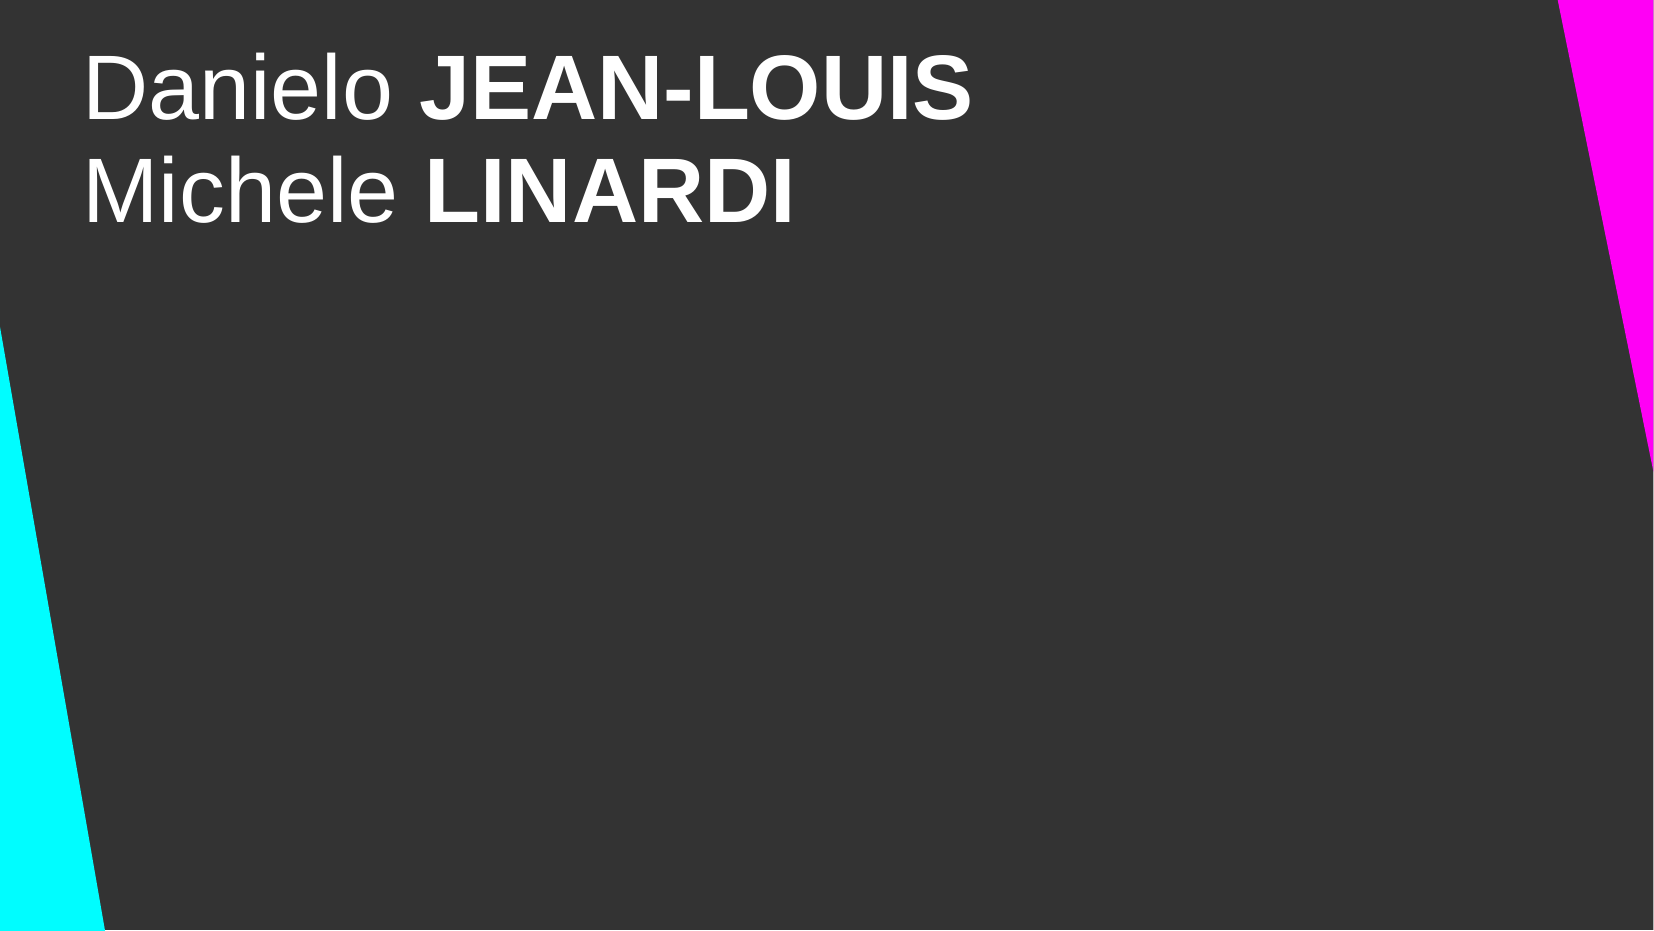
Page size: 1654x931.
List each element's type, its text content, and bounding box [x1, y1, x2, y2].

text_box [1557, 0, 1654, 475]
text_box [0, 326, 106, 931]
subtitle Danielo JEAN-LOUIS Michele LINARDI [82, 36, 1571, 758]
